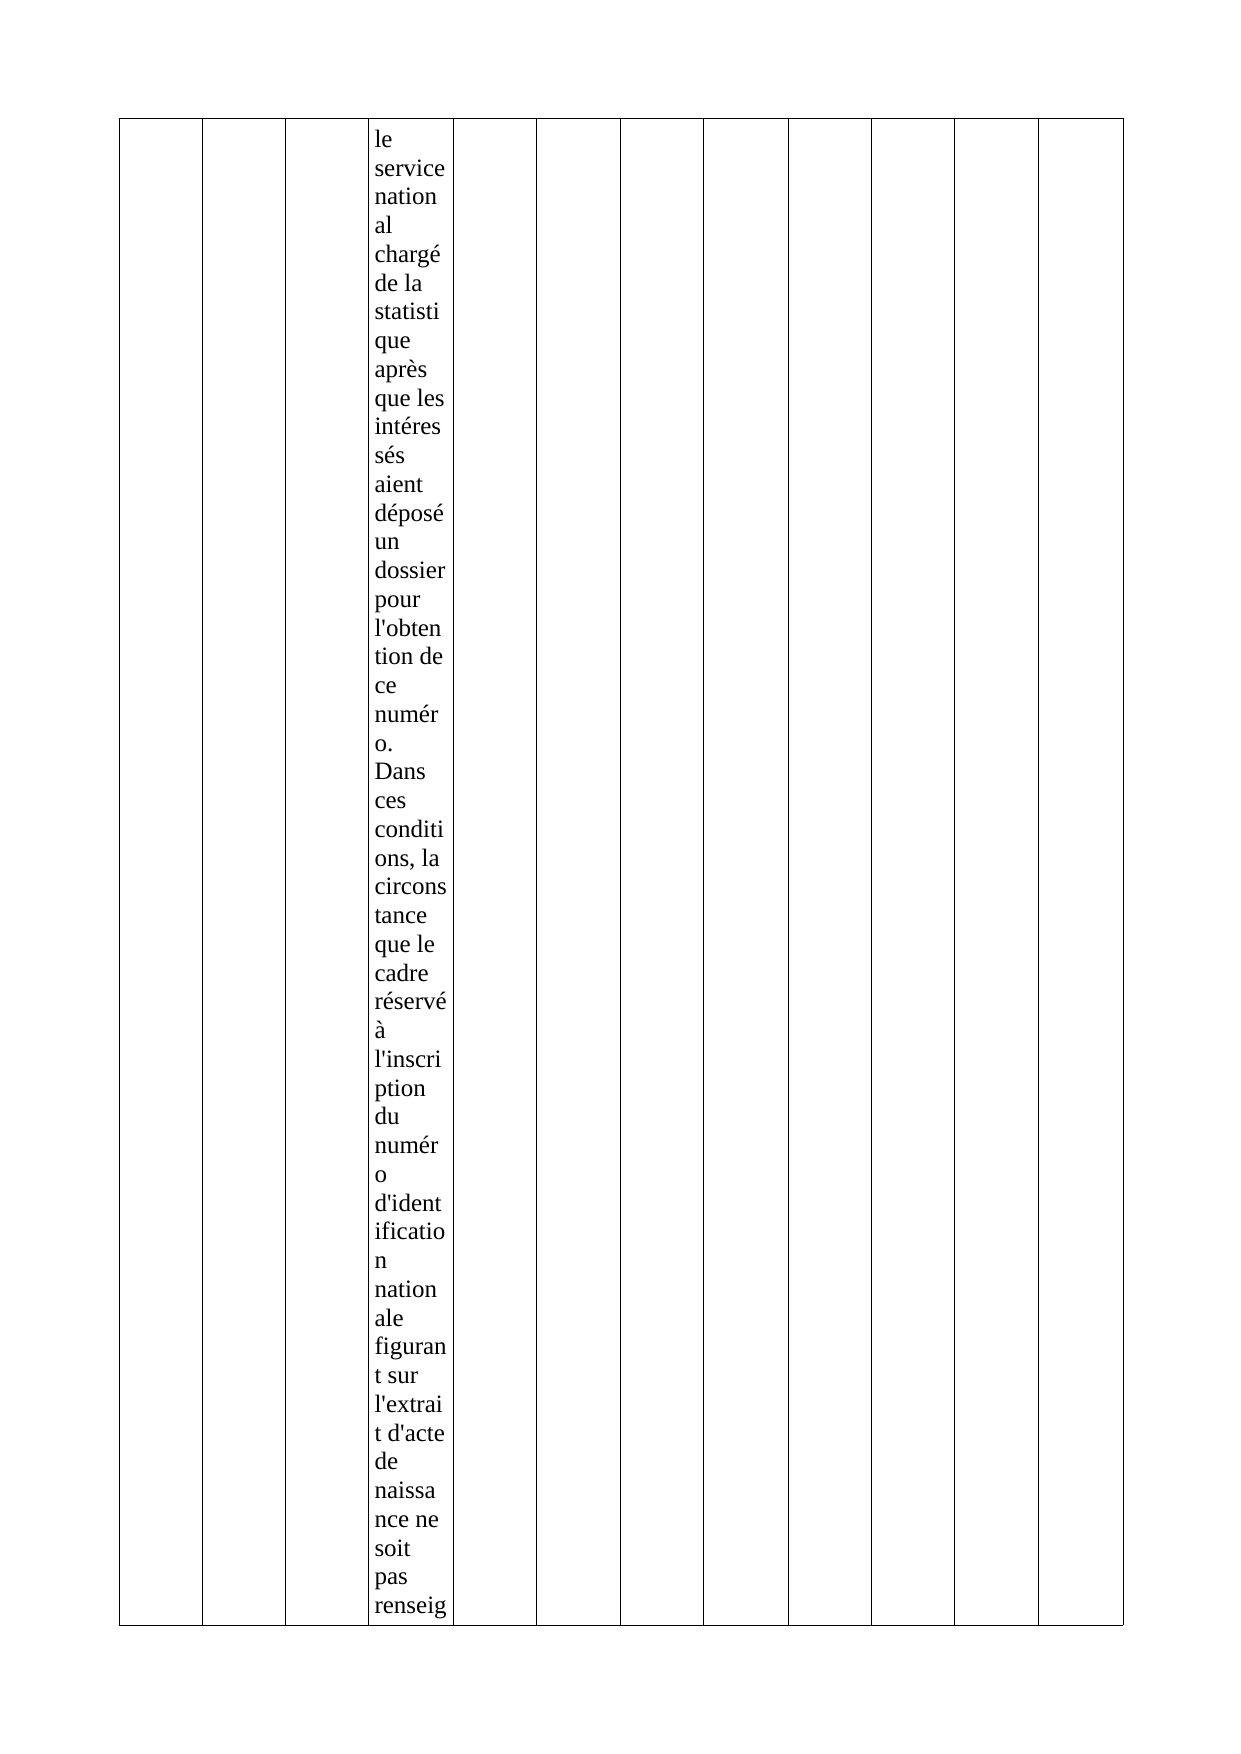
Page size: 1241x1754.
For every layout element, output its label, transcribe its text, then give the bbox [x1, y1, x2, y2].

table_cell le service national chargé de la statistique après que les intéressés aient déposé un dossier pour l'obtention de ce numéro. Dans ces conditions, la circonstance que le cadre réservé à l'inscription du numéro d'identification nationale figurant sur l'extrait d'acte de naissance ne soit pas renseig [369, 119, 453, 1625]
table_cell [454, 119, 536, 1625]
table_cell [537, 119, 620, 1625]
table_cell [621, 119, 703, 1625]
table_cell [704, 119, 788, 1625]
table_cell [286, 119, 368, 1625]
table_cell [872, 119, 954, 1625]
table_cell [120, 119, 202, 1625]
table_cell [955, 119, 1038, 1625]
table_cell [1039, 119, 1123, 1625]
table_cell [203, 119, 285, 1625]
table_cell [789, 119, 871, 1625]
